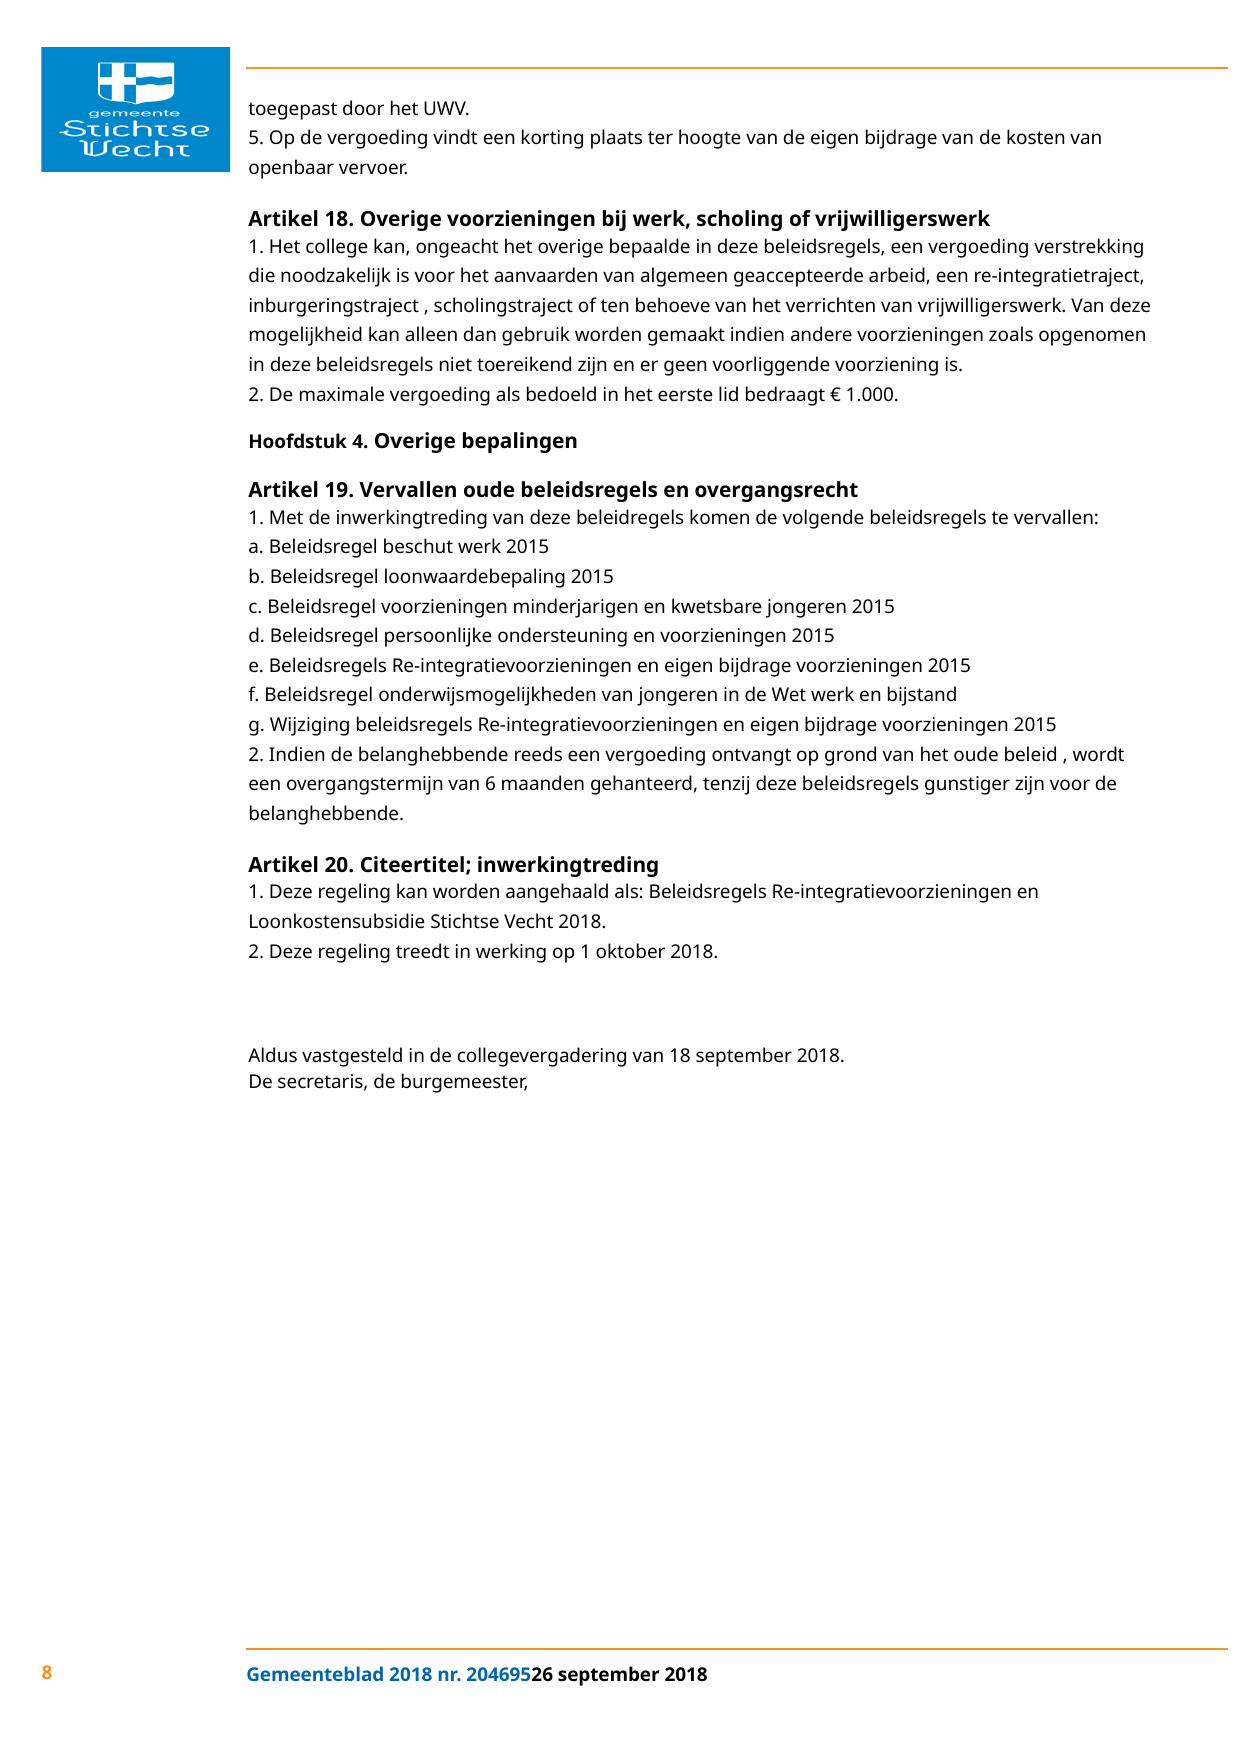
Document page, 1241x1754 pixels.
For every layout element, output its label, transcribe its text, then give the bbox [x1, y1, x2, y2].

text c. Beleidsregel voorzieningen minderjarigen en kwetsbare jongeren 2015 [248, 593, 1152, 618]
text 1. Het college kan, ongeacht het overige bepaalde in deze beleidsregels, een vergoeding verstrekking die noodzakelijk is voor het aanvaarden van algemeen geaccepteerde arbeid, een re-integratietraject, inburgeringstraject , scholingstraject of ten behoeve van het verrichten van vrijwilligerswerk. Van deze mogelijkheid kan alleen dan gebruik worden gemaakt indien andere voorzieningen zoals opgenomen in deze beleidsregels niet toereikend zijn en er geen voorliggende voorziening is. [248, 233, 1152, 377]
picture [137, 63, 174, 103]
text De secretaris, de burgemeester, [248, 1068, 1152, 1094]
text a. Beleidsregel beschut werk 2015 [248, 534, 1152, 559]
text 2. Deze regeling treedt in werking op 1 oktober 2018. [248, 938, 1152, 964]
text 2. Indien de belanghebbende reeds een vergoeding ontvangt op grond van het oude beleid , wordt een overgangstermijn van 6 maanden gehanteerd, tenzij deze beleidsregels gunstiger zijn voor de belanghebbende. [248, 741, 1152, 826]
text e. Beleidsregels Re-integratievoorzieningen en eigen bijdrage voorzieningen 2015 [248, 652, 1152, 678]
text 1. Met de inwerkingtreding van deze beleidregels komen de volgende beleidsregels te vervallen: [248, 504, 1152, 530]
text 2. De maximale vergoeding als bedoeld in het eerste lid bedraagt € 1.000. [248, 381, 1152, 406]
text toegepast door het UWV. [248, 95, 1152, 121]
picture [99, 63, 135, 101]
text 5. Op de vergoeding vindt een korting plaats ter hoogte van de eigen bijdrage van de kosten van openbaar vervoer. [248, 124, 1152, 180]
text Aldus vastgesteld in de collegevergadering van 18 september 2018. [248, 1043, 1152, 1068]
text Artikel 20. Citeertitel; inwerkingtreding [248, 850, 1152, 879]
text Artikel 18. Overige voorzieningen bij werk, scholing of vrijwilligerswerk [248, 204, 1152, 233]
text Artikel 19. Vervallen oude beleidsregels en overgangsrecht [248, 476, 1152, 504]
text b. Beleidsregel loonwaardebepaling 2015 [248, 563, 1152, 589]
text g. Wijziging beleidsregels Re-integratievoorzieningen en eigen bijdrage voorzieningen 2015 [248, 711, 1152, 737]
text 1. Deze regeling kan worden aangehaald als: Beleidsregels Re-integratievoorzieningen en Loonkostensubsidie Stichtse Vecht 2018. [248, 879, 1152, 934]
text Hoofdstuk 4. Overige bepalingen [248, 426, 1152, 455]
text f. Beleidsregel onderwijsmogelijkheden van jongeren in de Wet werk en bijstand [248, 682, 1152, 707]
text d. Beleidsregel persoonlijke ondersteuning en voorzieningen 2015 [248, 622, 1152, 648]
